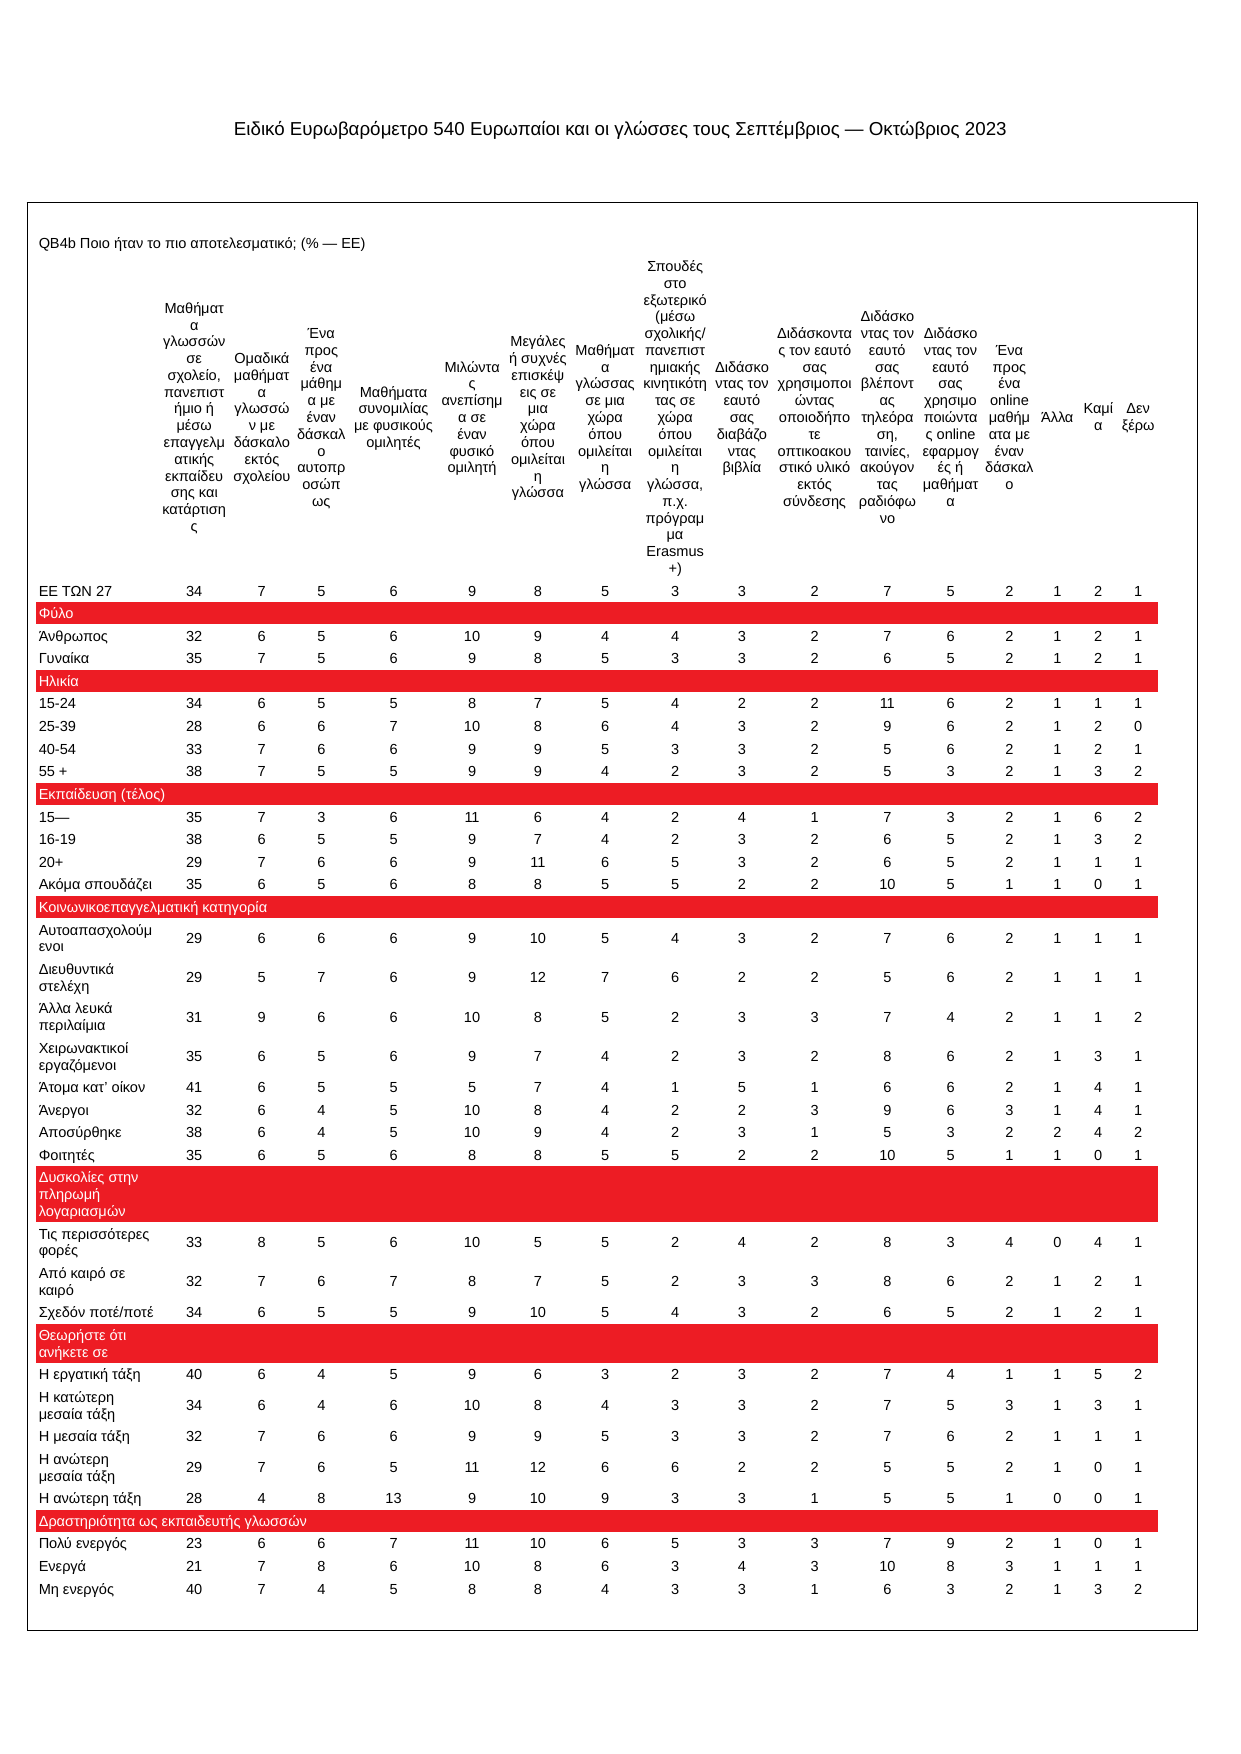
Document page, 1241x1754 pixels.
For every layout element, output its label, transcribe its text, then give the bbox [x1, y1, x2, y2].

table_cell Χειρωνακτικοί εργαζόμενοι [36, 1036, 159, 1076]
table_cell [773, 1324, 856, 1363]
table_cell 6 [294, 1532, 348, 1555]
table_cell 5 [919, 828, 982, 851]
table_cell 3 [773, 1262, 856, 1301]
table_cell [348, 602, 438, 624]
table_cell 4 [640, 715, 710, 737]
table_cell 7 [229, 1425, 294, 1448]
table_cell [1078, 1166, 1118, 1222]
table_cell 8 [919, 1555, 982, 1577]
table_cell 1 [1036, 760, 1078, 783]
table_cell 5 [294, 579, 348, 602]
table_cell 2 [1078, 625, 1118, 647]
table_cell 6 [229, 1076, 294, 1098]
table_cell Ηλικία [36, 670, 159, 692]
table_cell 5 [505, 1223, 570, 1262]
table_cell [159, 602, 229, 624]
table_cell 38 [159, 828, 229, 851]
table_cell 5 [294, 873, 348, 896]
table_cell 35 [159, 647, 229, 670]
table_cell 6 [229, 918, 294, 958]
table_cell 3 [919, 760, 982, 783]
table_cell [1036, 783, 1078, 805]
table_cell 3 [710, 1036, 773, 1076]
table_cell 3 [982, 1099, 1036, 1121]
table_cell 3 [710, 1121, 773, 1144]
table_cell 3 [919, 1578, 982, 1600]
table_cell 5 [294, 1036, 348, 1076]
table_cell 8 [438, 1578, 505, 1600]
table_cell 10 [438, 1386, 505, 1425]
table_cell 29 [159, 918, 229, 958]
table_cell 1 [1036, 1076, 1078, 1098]
table_cell 0 [1078, 873, 1118, 896]
table_cell 7 [348, 1532, 438, 1555]
table_cell 3 [710, 647, 773, 670]
table_cell 2 [773, 851, 856, 873]
table_cell 3 [710, 738, 773, 760]
table_cell 7 [229, 805, 294, 828]
table_cell 5 [570, 1301, 640, 1324]
table_cell 4 [640, 625, 710, 647]
table_cell 1 [1118, 918, 1158, 958]
table_cell 38 [159, 760, 229, 783]
table_cell Ακόμα σπουδάζει [36, 873, 159, 896]
table_cell 4 [294, 1363, 348, 1386]
table_cell 2 [982, 738, 1036, 760]
table_cell 7 [856, 579, 919, 602]
table_cell 10 [505, 1487, 570, 1510]
table_cell 7 [505, 1076, 570, 1098]
table_cell 2 [710, 873, 773, 896]
table_cell 4 [570, 1076, 640, 1098]
table_cell [710, 670, 773, 692]
table_cell 5 [570, 1223, 640, 1262]
table_cell 8 [505, 647, 570, 670]
table_cell Μεγάλες ή συχνές επισκέψεις σε μια χώρα όπου ομιλείται η γλώσσα [505, 255, 570, 579]
table_cell 6 [919, 1036, 982, 1076]
table_cell 10 [438, 625, 505, 647]
table_cell 1 [773, 1121, 856, 1144]
table_cell 2 [1078, 647, 1118, 670]
table_cell [570, 1324, 640, 1363]
table_cell [348, 1324, 438, 1363]
table_cell [505, 602, 570, 624]
table_cell 10 [505, 918, 570, 958]
table_cell 29 [159, 1448, 229, 1487]
table_cell 5 [229, 958, 294, 997]
table_cell 2 [640, 760, 710, 783]
table_cell 9 [505, 625, 570, 647]
table_cell 1 [1118, 1262, 1158, 1301]
table_cell 7 [856, 1386, 919, 1425]
table_cell 6 [229, 1036, 294, 1076]
table_cell 1 [1078, 918, 1118, 958]
table_cell 2 [773, 958, 856, 997]
table_cell 5 [348, 760, 438, 783]
table_cell 3 [1078, 828, 1118, 851]
table_cell 3 [640, 579, 710, 602]
table_cell 3 [982, 1555, 1036, 1577]
table_cell 16-19 [36, 828, 159, 851]
table_cell 5 [348, 1121, 438, 1144]
table_cell 5 [856, 738, 919, 760]
table_cell [1118, 670, 1158, 692]
table_cell Σχεδόν ποτέ/ποτέ [36, 1301, 159, 1324]
table_cell [570, 1510, 640, 1532]
table_cell 2 [773, 1144, 856, 1166]
table_cell 7 [505, 828, 570, 851]
table_cell 5 [919, 1144, 982, 1166]
table_cell [856, 1324, 919, 1363]
table_cell 40 [159, 1363, 229, 1386]
table_cell 6 [229, 1301, 294, 1324]
table_cell 2 [1118, 760, 1158, 783]
table_cell 6 [570, 851, 640, 873]
table_cell 6 [856, 1578, 919, 1600]
table_cell 5 [710, 1076, 773, 1098]
table_cell [773, 896, 856, 918]
table_cell 32 [159, 625, 229, 647]
table_cell 5 [348, 1363, 438, 1386]
table_cell 1 [1036, 1448, 1078, 1487]
table_cell 6 [919, 1262, 982, 1301]
table_cell 9 [438, 1301, 505, 1324]
table_cell 10 [438, 1223, 505, 1262]
table_cell [919, 670, 982, 692]
table_cell 7 [229, 738, 294, 760]
table_cell 2 [982, 1301, 1036, 1324]
table_cell 6 [640, 1448, 710, 1487]
table_cell 1 [1036, 1301, 1078, 1324]
table_cell Διδάσκοντας τον εαυτό σας διαβάζοντας βιβλία [710, 255, 773, 579]
table_cell 8 [505, 579, 570, 602]
table_cell Κοινωνικοεπαγγελματική κατηγορία [36, 896, 640, 918]
table_cell 8 [229, 1223, 294, 1262]
table_cell 3 [710, 625, 773, 647]
table_cell 2 [1078, 579, 1118, 602]
table_cell 5 [640, 1532, 710, 1555]
table_cell 2 [773, 1036, 856, 1076]
table_cell 6 [919, 1425, 982, 1448]
table_cell 6 [856, 828, 919, 851]
table_cell [640, 670, 710, 692]
table_cell 2 [773, 692, 856, 715]
table_cell 3 [710, 918, 773, 958]
table_cell 6 [919, 625, 982, 647]
table_cell 2 [1078, 1301, 1118, 1324]
table_cell 2 [710, 1099, 773, 1121]
table_cell Διδάσκοντας τον εαυτό σας βλέποντας τηλεόραση, ταινίες, ακούγοντας ραδιόφωνο [856, 255, 919, 579]
table_cell 8 [856, 1223, 919, 1262]
table_cell 4 [710, 1223, 773, 1262]
table_cell 6 [229, 692, 294, 715]
table_cell 7 [294, 958, 348, 997]
table_cell 3 [982, 1386, 1036, 1425]
table_cell 5 [919, 1301, 982, 1324]
table_cell [159, 670, 229, 692]
table_cell 2 [710, 1144, 773, 1166]
table_cell 21 [159, 1555, 229, 1577]
table_cell Μαθήματα γλωσσών σε σχολείο, πανεπιστήμιο ή μέσω επαγγελματικής εκπαίδευσης και κατάρτισης [159, 255, 229, 579]
table_cell 8 [856, 1036, 919, 1076]
table_header [570, 232, 640, 255]
table_cell 2 [773, 738, 856, 760]
table_cell 6 [919, 918, 982, 958]
table_cell 6 [294, 1262, 348, 1301]
table_cell 9 [505, 1425, 570, 1448]
table_cell Αυτοαπασχολούμενοι [36, 918, 159, 958]
table_cell [856, 670, 919, 692]
table_cell [1078, 602, 1118, 624]
table_cell 35 [159, 1144, 229, 1166]
table_cell 6 [348, 625, 438, 647]
table_cell 3 [919, 1121, 982, 1144]
table_cell [982, 1510, 1036, 1532]
table_cell Άνθρωπος [36, 625, 159, 647]
table_cell 2 [982, 1076, 1036, 1098]
table_cell 2 [1078, 1262, 1118, 1301]
table_cell 2 [1036, 1121, 1078, 1144]
table_cell [1078, 1510, 1118, 1532]
table_header [1118, 232, 1158, 255]
table_cell 1 [640, 1076, 710, 1098]
table_cell 5 [570, 873, 640, 896]
table_cell 7 [229, 851, 294, 873]
table_cell 3 [710, 997, 773, 1036]
table_cell 4 [570, 1578, 640, 1600]
table_cell 2 [982, 805, 1036, 828]
table_cell Αποσύρθηκε [36, 1121, 159, 1144]
table_cell 4 [294, 1099, 348, 1121]
table_cell 6 [294, 1425, 348, 1448]
table_cell 29 [159, 851, 229, 873]
table_cell 29 [159, 958, 229, 997]
table_cell 28 [159, 715, 229, 737]
table_cell 1 [773, 1487, 856, 1510]
table_cell 33 [159, 738, 229, 760]
table_cell Εκπαίδευση (τέλος) [36, 783, 640, 805]
table_cell 9 [505, 738, 570, 760]
table_cell [570, 670, 640, 692]
table_cell 5 [570, 1262, 640, 1301]
table_cell 15-24 [36, 692, 159, 715]
table_cell 6 [348, 579, 438, 602]
table_cell [856, 783, 919, 805]
table_cell 1 [1118, 579, 1158, 602]
table_cell 5 [919, 1386, 982, 1425]
table_cell 6 [570, 1555, 640, 1577]
table_cell 5 [570, 1144, 640, 1166]
table_cell 6 [294, 715, 348, 737]
table_cell 8 [438, 1262, 505, 1301]
table_cell [36, 255, 159, 579]
table_cell 1 [1036, 873, 1078, 896]
table_cell [710, 896, 773, 918]
table_cell 7 [229, 647, 294, 670]
table_cell 34 [159, 579, 229, 602]
table_cell 6 [348, 851, 438, 873]
table_cell [1118, 602, 1158, 624]
table_cell 5 [570, 647, 640, 670]
table_cell 8 [294, 1487, 348, 1510]
table_cell [294, 602, 348, 624]
table_cell 5 [294, 1301, 348, 1324]
table_cell 2 [710, 1448, 773, 1487]
table_cell 6 [294, 918, 348, 958]
table_cell 3 [710, 715, 773, 737]
table_cell [1118, 1166, 1158, 1222]
table_cell 6 [919, 692, 982, 715]
table_cell 6 [229, 1386, 294, 1425]
table_cell 1 [1118, 1532, 1158, 1555]
table_cell 2 [710, 692, 773, 715]
table_cell [1036, 1510, 1078, 1532]
table_cell 8 [294, 1555, 348, 1577]
table_cell 4 [570, 805, 640, 828]
table_cell [710, 783, 773, 805]
table_cell 1 [1118, 647, 1158, 670]
table_cell 9 [438, 851, 505, 873]
table_cell 5 [294, 625, 348, 647]
table_cell 3 [1078, 1036, 1118, 1076]
table_cell 7 [856, 625, 919, 647]
table_cell 2 [982, 1262, 1036, 1301]
table_cell 2 [1118, 1121, 1158, 1144]
table_cell [159, 1324, 229, 1363]
table_header [982, 232, 1036, 255]
table_cell 5 [919, 1448, 982, 1487]
table_cell 5 [348, 1099, 438, 1121]
table_cell 5 [294, 647, 348, 670]
table_cell 2 [640, 828, 710, 851]
table_cell 1 [1118, 1144, 1158, 1166]
table_cell 10 [856, 1144, 919, 1166]
table_cell [1036, 670, 1078, 692]
table_cell 0 [1078, 1532, 1118, 1555]
table_cell 3 [710, 1386, 773, 1425]
table_cell 4 [710, 805, 773, 828]
table_cell [982, 1324, 1036, 1363]
table_cell 6 [856, 647, 919, 670]
table_cell [1118, 783, 1158, 805]
table_cell 8 [505, 715, 570, 737]
table_cell 9 [856, 1099, 919, 1121]
table_cell 7 [856, 805, 919, 828]
table_cell 2 [1118, 805, 1158, 828]
table_cell 6 [348, 918, 438, 958]
table_cell 2 [982, 1425, 1036, 1448]
table_cell 1 [1036, 851, 1078, 873]
table_cell 2 [1118, 997, 1158, 1036]
table_cell 2 [982, 1121, 1036, 1144]
table_cell 2 [773, 873, 856, 896]
table_cell Άλλα λευκά περιλαίμια [36, 997, 159, 1036]
table_cell 6 [919, 1076, 982, 1098]
table_cell 2 [982, 715, 1036, 737]
table_cell 6 [348, 997, 438, 1036]
table_cell 6 [348, 738, 438, 760]
table_cell 1 [1118, 1487, 1158, 1510]
table_cell 35 [159, 1036, 229, 1076]
table_cell 3 [640, 1425, 710, 1448]
table_cell Ένα προς ένα online μαθήματα με έναν δάσκαλο [982, 255, 1036, 579]
table_cell 4 [640, 918, 710, 958]
table_cell 2 [773, 1448, 856, 1487]
table_cell 5 [919, 647, 982, 670]
table_cell 3 [919, 805, 982, 828]
table_cell 6 [640, 958, 710, 997]
table_cell 6 [294, 1448, 348, 1487]
table_cell 4 [294, 1386, 348, 1425]
table_cell 1 [1118, 1076, 1158, 1098]
table_cell 6 [570, 715, 640, 737]
table_cell 2 [773, 625, 856, 647]
table_cell 5 [570, 918, 640, 958]
table_cell 3 [570, 1363, 640, 1386]
table_cell 28 [159, 1487, 229, 1510]
table_cell 4 [919, 997, 982, 1036]
table_cell 10 [505, 1301, 570, 1324]
table_cell [505, 670, 570, 692]
table_cell 8 [505, 1386, 570, 1425]
table_cell 6 [229, 873, 294, 896]
table_cell 5 [856, 1448, 919, 1487]
table_cell 5 [640, 873, 710, 896]
table_cell [919, 783, 982, 805]
table_cell 11 [438, 1532, 505, 1555]
table_header [773, 232, 856, 255]
table_cell 3 [640, 1386, 710, 1425]
table_cell 15— [36, 805, 159, 828]
table_cell [640, 1510, 710, 1532]
table_cell 3 [710, 1532, 773, 1555]
table_cell 3 [710, 1578, 773, 1600]
table_cell 1 [773, 805, 856, 828]
table_cell 5 [640, 1144, 710, 1166]
table_cell 10 [438, 1555, 505, 1577]
table_cell 5 [348, 1301, 438, 1324]
table_cell 5 [348, 1448, 438, 1487]
table_cell 2 [640, 805, 710, 828]
table_cell 8 [438, 873, 505, 896]
table_cell 1 [1036, 692, 1078, 715]
table_cell 35 [159, 873, 229, 896]
table_cell 4 [294, 1121, 348, 1144]
table_cell 6 [919, 738, 982, 760]
table_cell [640, 602, 710, 624]
table_cell 2 [773, 647, 856, 670]
table_cell 2 [773, 1301, 856, 1324]
table_cell 55 + [36, 760, 159, 783]
table_cell 5 [919, 873, 982, 896]
table_cell 4 [570, 760, 640, 783]
table_cell 2 [773, 1223, 856, 1262]
table_cell 0 [1118, 715, 1158, 737]
table_header [856, 232, 919, 255]
table_cell 9 [438, 738, 505, 760]
table_cell 5 [856, 958, 919, 997]
table_cell [294, 670, 348, 692]
table_cell 0 [1078, 1144, 1118, 1166]
table_cell 1 [1078, 1555, 1118, 1577]
table_cell 4 [982, 1223, 1036, 1262]
table_cell 1 [982, 1363, 1036, 1386]
table_cell [710, 1166, 773, 1222]
table_cell 1 [982, 1487, 1036, 1510]
table_cell 1 [773, 1076, 856, 1098]
table_cell 5 [856, 1121, 919, 1144]
table_cell 5 [856, 760, 919, 783]
table_cell 1 [1036, 1386, 1078, 1425]
table_cell 1 [1078, 692, 1118, 715]
table_cell 12 [505, 958, 570, 997]
table_cell [982, 1166, 1036, 1222]
table_cell 5 [348, 1578, 438, 1600]
table_cell 5 [919, 579, 982, 602]
table_cell 3 [640, 1578, 710, 1600]
table_cell 6 [348, 873, 438, 896]
table_cell 35 [159, 805, 229, 828]
table_cell 2 [982, 918, 1036, 958]
table_cell 2 [982, 828, 1036, 851]
table_header [640, 232, 710, 255]
table_cell 7 [856, 1363, 919, 1386]
table_cell [982, 783, 1036, 805]
table_cell 10 [438, 1099, 505, 1121]
table_cell Δραστηριότητα ως εκπαιδευτής γλωσσών [36, 1510, 570, 1532]
table_cell 3 [710, 1301, 773, 1324]
table_cell 2 [640, 997, 710, 1036]
table_cell 8 [505, 1578, 570, 1600]
table_cell 9 [505, 760, 570, 783]
table_cell Τις περισσότερες φορές [36, 1223, 159, 1262]
table_cell 7 [229, 1555, 294, 1577]
table_cell 0 [1036, 1223, 1078, 1262]
table_cell 5 [919, 1487, 982, 1510]
table_cell 1 [1036, 1099, 1078, 1121]
table_cell [640, 1324, 710, 1363]
table_cell 7 [229, 1448, 294, 1487]
table_cell 6 [1078, 805, 1118, 828]
table_cell 2 [982, 625, 1036, 647]
table_cell 6 [919, 958, 982, 997]
table_cell [438, 670, 505, 692]
table_cell Η ανώτερη τάξη [36, 1487, 159, 1510]
table_cell [570, 602, 640, 624]
table_cell [294, 1166, 348, 1222]
table_cell 1 [1036, 997, 1078, 1036]
table_cell 7 [505, 692, 570, 715]
table_cell 4 [229, 1487, 294, 1510]
table_cell Άτομα κατ’ οίκον [36, 1076, 159, 1098]
table_cell 3 [773, 997, 856, 1036]
table_header [919, 232, 982, 255]
table_cell Η μεσαία τάξη [36, 1425, 159, 1448]
table_cell 12 [505, 1448, 570, 1487]
table_cell 10 [505, 1532, 570, 1555]
table_cell 2 [1118, 1578, 1158, 1600]
table_cell 5 [570, 738, 640, 760]
table_cell 3 [640, 647, 710, 670]
table_cell 1 [1036, 625, 1078, 647]
table_cell 5 [570, 1425, 640, 1448]
table_cell 1 [1036, 579, 1078, 602]
table_cell 1 [1118, 1555, 1158, 1577]
table_cell 3 [710, 828, 773, 851]
table_cell [294, 1324, 348, 1363]
table_cell 2 [982, 579, 1036, 602]
table_cell Άνεργοι [36, 1099, 159, 1121]
table_cell 3 [1078, 760, 1118, 783]
table_cell 5 [294, 828, 348, 851]
table_cell Μη ενεργός [36, 1578, 159, 1600]
table_cell 1 [1036, 828, 1078, 851]
table_cell 9 [919, 1532, 982, 1555]
table_cell [982, 602, 1036, 624]
table_cell Φοιτητές [36, 1144, 159, 1166]
table_cell 2 [1118, 828, 1158, 851]
table_cell 1 [1036, 1363, 1078, 1386]
table_cell 2 [773, 579, 856, 602]
table_cell 5 [294, 692, 348, 715]
table_cell 23 [159, 1532, 229, 1555]
table_cell [640, 1166, 710, 1222]
table_cell 4 [570, 625, 640, 647]
table_cell 1 [982, 1144, 1036, 1166]
table_cell Διευθυντικά στελέχη [36, 958, 159, 997]
table_cell Ένα προς ένα μάθημα με έναν δάσκαλο αυτοπροσώπως [294, 255, 348, 579]
table_cell 6 [229, 625, 294, 647]
table_cell 2 [710, 958, 773, 997]
table_cell 2 [982, 997, 1036, 1036]
table_cell 1 [1118, 1099, 1158, 1121]
table_cell 3 [710, 1487, 773, 1510]
table_cell 2 [982, 958, 1036, 997]
table_cell 2 [640, 1036, 710, 1076]
table_cell 1 [1118, 1386, 1158, 1425]
table_cell 2 [640, 1363, 710, 1386]
table_cell 4 [1078, 1121, 1118, 1144]
table_cell 7 [505, 1262, 570, 1301]
table_cell 5 [294, 1076, 348, 1098]
table_cell 2 [640, 1262, 710, 1301]
table_cell 4 [570, 1099, 640, 1121]
table_cell 6 [348, 1036, 438, 1076]
table_cell 8 [505, 1099, 570, 1121]
table_cell [505, 1324, 570, 1363]
table_cell 2 [640, 1223, 710, 1262]
table_cell 5 [294, 1223, 348, 1262]
table_cell 7 [570, 958, 640, 997]
table_cell 1 [1118, 958, 1158, 997]
table_cell 2 [773, 828, 856, 851]
table_cell Δεν ξέρω [1118, 255, 1158, 579]
table_cell 2 [773, 918, 856, 958]
table_cell 25-39 [36, 715, 159, 737]
table_cell 6 [348, 1144, 438, 1166]
table_cell 3 [294, 805, 348, 828]
table_cell 6 [348, 1223, 438, 1262]
table_cell 6 [348, 647, 438, 670]
table_cell 5 [294, 1144, 348, 1166]
table_cell 6 [294, 851, 348, 873]
table_cell 1 [1036, 1144, 1078, 1166]
table_cell Διδάσκοντας τον εαυτό σας χρησιμοποιώντας οποιοδήποτε οπτικοακουστικό υλικό εκτός σύνδεσης [773, 255, 856, 579]
table_cell 3 [773, 1099, 856, 1121]
table_cell 7 [856, 1532, 919, 1555]
table_cell 5 [570, 579, 640, 602]
table_cell 1 [1118, 625, 1158, 647]
table_cell [919, 896, 982, 918]
table_cell 11 [856, 692, 919, 715]
table_cell 6 [229, 1363, 294, 1386]
table_cell 5 [856, 1487, 919, 1510]
table_cell 0 [1036, 1487, 1078, 1510]
table_cell 1 [1036, 958, 1078, 997]
table_cell 8 [438, 1144, 505, 1166]
table_cell [1118, 1510, 1158, 1532]
table_cell 2 [1078, 738, 1118, 760]
table_header [710, 232, 773, 255]
table_cell [982, 896, 1036, 918]
table_cell 6 [505, 805, 570, 828]
table_cell [1078, 896, 1118, 918]
table_cell 9 [438, 647, 505, 670]
table_cell 4 [640, 692, 710, 715]
table_cell 41 [159, 1076, 229, 1098]
table_cell 3 [710, 579, 773, 602]
table_cell Η εργατική τάξη [36, 1363, 159, 1386]
table_cell 34 [159, 692, 229, 715]
table_cell 2 [773, 1386, 856, 1425]
table_cell 1 [1036, 805, 1078, 828]
table_cell [710, 602, 773, 624]
table_cell [348, 1166, 438, 1222]
table_cell 9 [438, 1487, 505, 1510]
table_cell 38 [159, 1121, 229, 1144]
table_cell 1 [1036, 647, 1078, 670]
table_cell 3 [710, 1425, 773, 1448]
table_cell [1036, 896, 1078, 918]
table_cell 1 [1118, 1448, 1158, 1487]
table_cell 10 [856, 873, 919, 896]
table_cell 2 [982, 1532, 1036, 1555]
table_cell 1 [1036, 918, 1078, 958]
table_cell 4 [1078, 1099, 1118, 1121]
table_cell 9 [229, 997, 294, 1036]
table_cell 5 [570, 997, 640, 1036]
table_cell 2 [1078, 715, 1118, 737]
table_cell [773, 602, 856, 624]
table_cell [773, 1166, 856, 1222]
table_cell [856, 896, 919, 918]
table_cell [773, 783, 856, 805]
table_cell 9 [570, 1487, 640, 1510]
table_cell 32 [159, 1262, 229, 1301]
table_cell 40-54 [36, 738, 159, 760]
table_cell 4 [710, 1555, 773, 1577]
table_cell [229, 1324, 294, 1363]
table_cell Από καιρό σε καιρό [36, 1262, 159, 1301]
table_cell [1078, 783, 1118, 805]
table_cell Η ανώτερη μεσαία τάξη [36, 1448, 159, 1487]
table_cell 4 [1078, 1076, 1118, 1098]
table_cell 6 [919, 715, 982, 737]
table_cell [919, 1510, 982, 1532]
table_cell 33 [159, 1223, 229, 1262]
table_cell 1 [1118, 1036, 1158, 1076]
table_cell 3 [710, 851, 773, 873]
table_cell 0 [1078, 1448, 1118, 1487]
table_cell 8 [505, 1144, 570, 1166]
table_cell [438, 1324, 505, 1363]
table_cell [1078, 1324, 1118, 1363]
table_cell [229, 670, 294, 692]
table_cell [919, 1166, 982, 1222]
table_cell 4 [919, 1363, 982, 1386]
table_cell [1036, 602, 1078, 624]
table_cell 6 [229, 828, 294, 851]
table_cell Μαθήματα συνομιλίας με φυσικούς ομιλητές [348, 255, 438, 579]
table_cell 1 [1036, 1578, 1078, 1600]
table_cell 8 [438, 692, 505, 715]
table_cell 8 [505, 873, 570, 896]
table_cell 6 [348, 1425, 438, 1448]
table_cell 9 [438, 828, 505, 851]
table_cell 2 [982, 851, 1036, 873]
table_cell 1 [1036, 1425, 1078, 1448]
table_cell 2 [982, 692, 1036, 715]
table_cell 8 [505, 997, 570, 1036]
table_cell 3 [710, 1363, 773, 1386]
table_cell 2 [773, 1425, 856, 1448]
table_cell Μαθήματα γλώσσας σε μια χώρα όπου ομιλείται η γλώσσα [570, 255, 640, 579]
table_cell 4 [640, 1301, 710, 1324]
table_cell 6 [919, 1099, 982, 1121]
table_cell [856, 1166, 919, 1222]
table_cell 6 [348, 1386, 438, 1425]
table_cell 5 [640, 851, 710, 873]
table_cell [348, 670, 438, 692]
table_cell 6 [348, 805, 438, 828]
table_cell 9 [505, 1121, 570, 1144]
table_cell 10 [438, 1121, 505, 1144]
table_cell Η κατώτερη μεσαία τάξη [36, 1386, 159, 1425]
table_cell 10 [438, 997, 505, 1036]
table_cell [710, 1324, 773, 1363]
table_cell [773, 1510, 856, 1532]
table_cell [856, 602, 919, 624]
table_cell [438, 602, 505, 624]
table_cell 1 [1118, 1301, 1158, 1324]
table_cell [919, 602, 982, 624]
table_header [1036, 232, 1078, 255]
table_cell [1036, 1166, 1078, 1222]
table_header [1078, 232, 1118, 255]
table_cell 2 [640, 1121, 710, 1144]
table_cell 3 [640, 738, 710, 760]
table_cell Άλλα [1036, 255, 1078, 579]
table_cell 9 [438, 1363, 505, 1386]
table_cell 2 [982, 760, 1036, 783]
table_cell 3 [640, 1487, 710, 1510]
table_cell [229, 602, 294, 624]
table_cell 6 [229, 1121, 294, 1144]
table_cell 6 [229, 1144, 294, 1166]
table_cell 1 [1118, 1425, 1158, 1448]
table_cell 7 [505, 1036, 570, 1076]
table_cell 1 [1036, 1036, 1078, 1076]
table_cell Καμία [1078, 255, 1118, 579]
table_cell 2 [982, 1036, 1036, 1076]
table_cell Θεωρήστε ότι ανήκετε σε [36, 1324, 159, 1363]
table_cell 3 [640, 1555, 710, 1577]
table_cell [640, 783, 710, 805]
table_cell [919, 1324, 982, 1363]
table_cell 7 [229, 1262, 294, 1301]
table_cell 1 [1036, 738, 1078, 760]
table_cell 1 [1036, 1555, 1078, 1577]
table_cell 20+ [36, 851, 159, 873]
table_cell Δυσκολίες στην πληρωμή λογαριασμών [36, 1166, 159, 1222]
table_cell Μιλώντας ανεπίσημα σε έναν φυσικό ομιλητή [438, 255, 505, 579]
table_cell 7 [229, 579, 294, 602]
table_cell 2 [773, 760, 856, 783]
table_cell 5 [438, 1076, 505, 1098]
table_cell 2 [982, 647, 1036, 670]
table_cell [505, 1166, 570, 1222]
table_cell 6 [348, 958, 438, 997]
table_cell ΕΕ ΤΩΝ 27 [36, 579, 159, 602]
table_cell 9 [438, 958, 505, 997]
table_cell 1 [1118, 738, 1158, 760]
table_cell 1 [1118, 692, 1158, 715]
table_cell 9 [438, 918, 505, 958]
table_cell 31 [159, 997, 229, 1036]
table_cell [438, 1166, 505, 1222]
table_cell 1 [1078, 1425, 1118, 1448]
table_cell 6 [856, 851, 919, 873]
table_cell 9 [438, 1036, 505, 1076]
table_cell 2 [1118, 1363, 1158, 1386]
table_cell [773, 670, 856, 692]
table_cell 10 [438, 715, 505, 737]
table_cell 5 [919, 851, 982, 873]
table_cell 4 [294, 1578, 348, 1600]
table_cell 6 [348, 1555, 438, 1577]
table_cell 5 [570, 692, 640, 715]
table_cell 6 [570, 1532, 640, 1555]
table_cell 13 [348, 1487, 438, 1510]
table_cell 40 [159, 1578, 229, 1600]
table_cell 5 [348, 1076, 438, 1098]
table_cell 7 [348, 1262, 438, 1301]
table_cell 7 [229, 1578, 294, 1600]
table_cell [710, 1510, 773, 1532]
table_cell Γυναίκα [36, 647, 159, 670]
table_cell 2 [773, 715, 856, 737]
table_cell 5 [348, 828, 438, 851]
table_cell [856, 1510, 919, 1532]
table_cell 3 [710, 760, 773, 783]
table_cell Φύλο [36, 602, 159, 624]
table_cell 6 [856, 1076, 919, 1098]
table_cell [570, 1166, 640, 1222]
table_cell 7 [856, 1425, 919, 1448]
table_cell 11 [438, 1448, 505, 1487]
table_cell [1036, 1324, 1078, 1363]
table_cell 6 [294, 997, 348, 1036]
table_cell 10 [856, 1555, 919, 1577]
table_cell 1 [982, 873, 1036, 896]
table_cell [1118, 1324, 1158, 1363]
table_cell 1 [1078, 851, 1118, 873]
table_cell Πολύ ενεργός [36, 1532, 159, 1555]
table_cell 32 [159, 1099, 229, 1121]
table_cell Ενεργά [36, 1555, 159, 1577]
table_cell 2 [982, 1448, 1036, 1487]
table_cell 6 [856, 1301, 919, 1324]
table_cell 1 [1118, 873, 1158, 896]
table_cell 8 [856, 1262, 919, 1301]
table_cell 0 [1078, 1487, 1118, 1510]
table_cell 3 [773, 1532, 856, 1555]
table_cell [982, 670, 1036, 692]
table_cell 6 [570, 1448, 640, 1487]
table_cell 1 [1118, 851, 1158, 873]
table_cell 3 [773, 1555, 856, 1577]
table_cell 2 [773, 1363, 856, 1386]
table_cell 34 [159, 1386, 229, 1425]
table_cell 4 [570, 1036, 640, 1076]
table_cell 4 [570, 828, 640, 851]
table_header QB4b Ποιο ήταν το πιο αποτελεσματικό; (% — ΕΕ) [36, 232, 570, 255]
table_cell [229, 1166, 294, 1222]
table_cell 8 [505, 1555, 570, 1577]
table_cell 7 [348, 715, 438, 737]
table_cell 9 [438, 1425, 505, 1448]
table_cell 2 [982, 1578, 1036, 1600]
table_cell [1078, 670, 1118, 692]
table_cell 1 [1036, 715, 1078, 737]
table_cell 5 [348, 692, 438, 715]
table_cell 6 [229, 1099, 294, 1121]
table_cell 7 [856, 918, 919, 958]
table_cell 6 [505, 1363, 570, 1386]
table_cell Ομαδικά μαθήματα γλωσσών με δάσκαλο εκτός σχολείου [229, 255, 294, 579]
table_cell 11 [505, 851, 570, 873]
table_cell 1 [1078, 997, 1118, 1036]
table_cell 3 [1078, 1386, 1118, 1425]
table_cell [640, 896, 710, 918]
table_cell 32 [159, 1425, 229, 1448]
table_cell 34 [159, 1301, 229, 1324]
table_cell 5 [1078, 1363, 1118, 1386]
table_cell 6 [229, 1532, 294, 1555]
table_cell 6 [229, 715, 294, 737]
table_cell [1118, 896, 1158, 918]
table_cell Διδάσκοντας τον εαυτό σας χρησιμοποιώντας online εφαρμογές ή μαθήματα [919, 255, 982, 579]
table_cell 1 [1036, 1262, 1078, 1301]
table_cell 4 [570, 1386, 640, 1425]
table_cell Σπουδές στο εξωτερικό (μέσω σχολικής/πανεπιστημιακής κινητικότητας σε χώρα όπου ομιλείται η γλώσσα, π.χ. πρόγραμμα Erasmus+) [640, 255, 710, 579]
table_cell 1 [773, 1578, 856, 1600]
table_cell 1 [1036, 1532, 1078, 1555]
table_cell 2 [640, 1099, 710, 1121]
table_cell 9 [438, 760, 505, 783]
table_cell 5 [294, 760, 348, 783]
table_cell 4 [570, 1121, 640, 1144]
table_cell 6 [294, 738, 348, 760]
table_cell 1 [1078, 958, 1118, 997]
table_cell 1 [1118, 1223, 1158, 1262]
table_cell [159, 1166, 229, 1222]
table_cell 3 [1078, 1578, 1118, 1600]
table_cell 9 [438, 579, 505, 602]
table_cell 3 [710, 1262, 773, 1301]
table_cell 7 [856, 997, 919, 1036]
table_cell 11 [438, 805, 505, 828]
table_cell 9 [856, 715, 919, 737]
table_cell 7 [229, 760, 294, 783]
table_cell 4 [1078, 1223, 1118, 1262]
table_cell 3 [919, 1223, 982, 1262]
